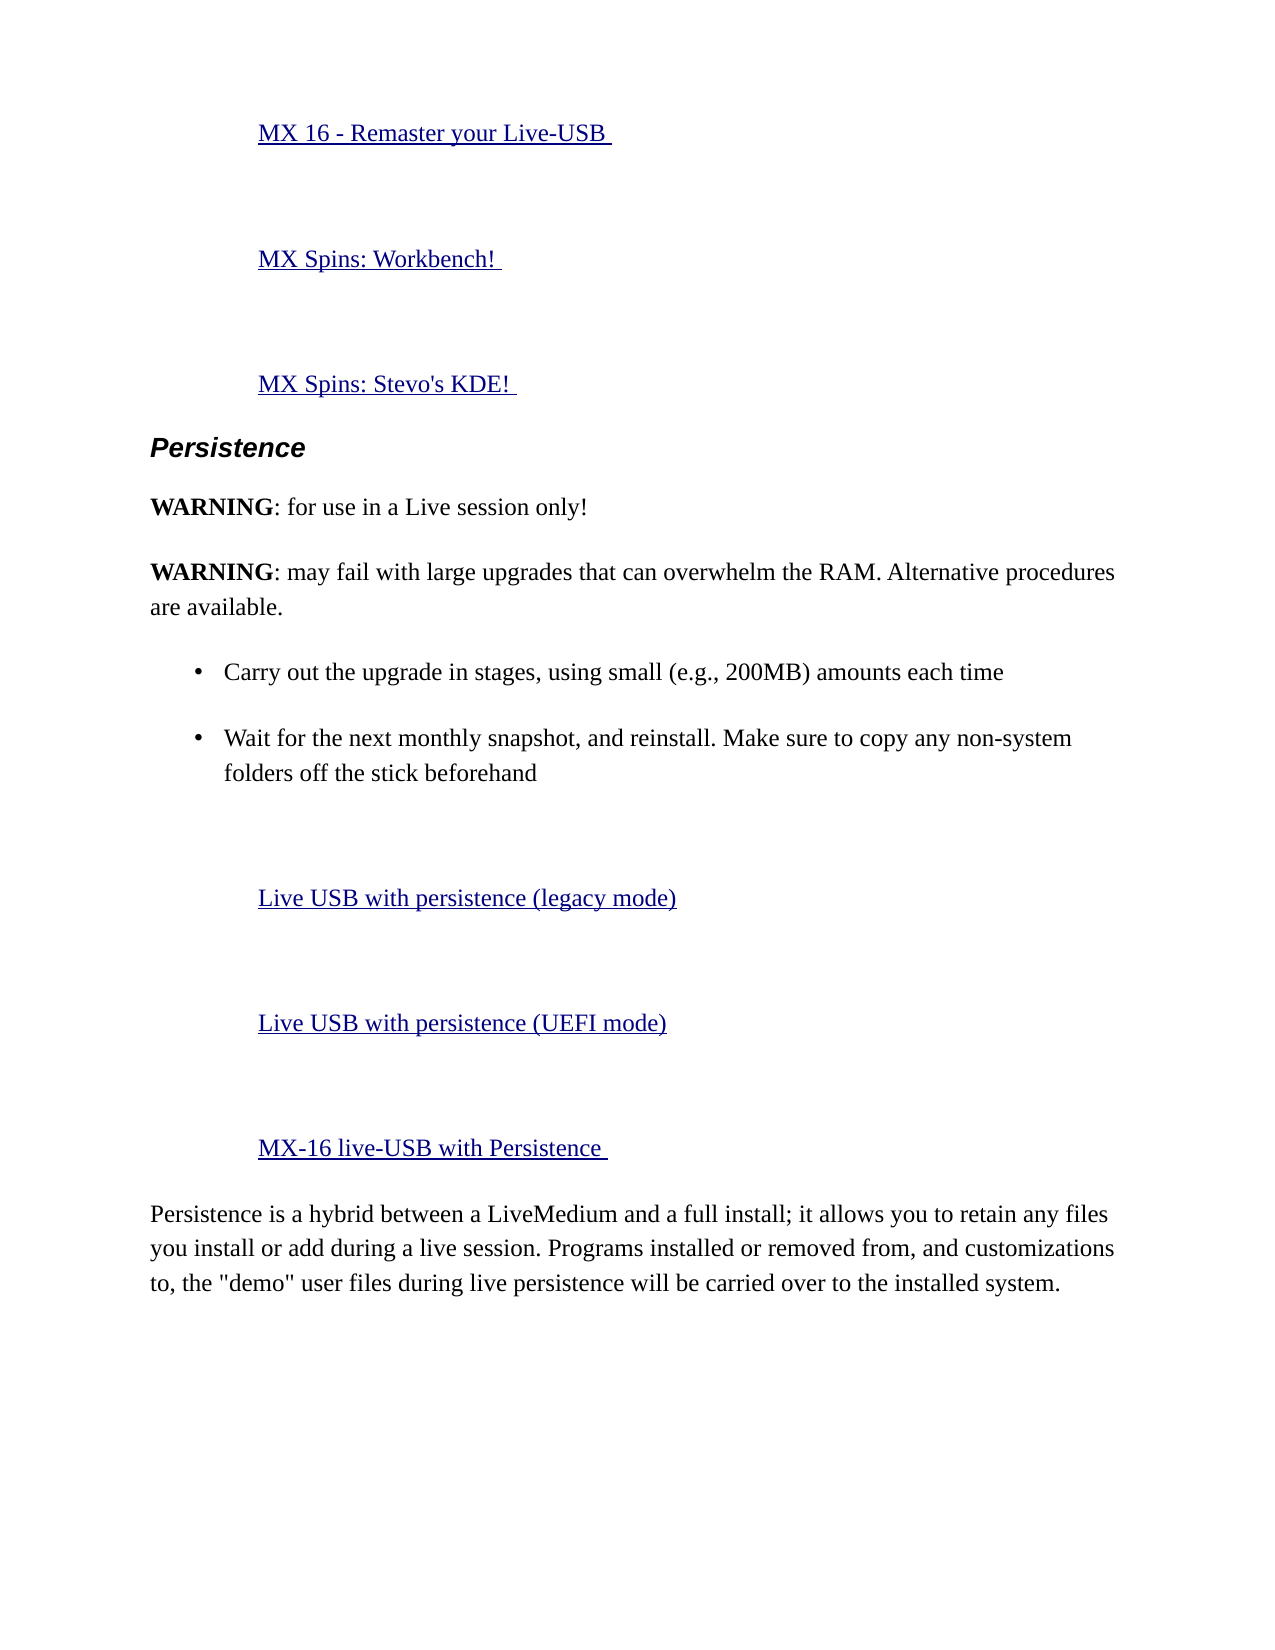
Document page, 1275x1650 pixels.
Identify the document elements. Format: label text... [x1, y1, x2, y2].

subtitle Persistence [150, 432, 1125, 463]
list Carry out the upgrade in stages, using small (e.g., 200MB) amounts each time [194, 657, 1125, 686]
text WARNING: for use in a Live session only! [150, 492, 1125, 520]
text MX Spins: Stevo's KDE! [150, 309, 1125, 398]
text Persistence is a hybrid between a LiveMedium and a full install; it allows you to retain any files you install or add during a live session. Programs installed or removed from, and customizations to, the "demo" user files during live persistence will be carried over to the installed system. [150, 1199, 1125, 1297]
text MX-16 live-USB with Persistence [150, 1074, 1125, 1162]
text Live USB with persistence (legacy mode) [150, 823, 1125, 912]
text MX Spins: Workbench! [150, 184, 1125, 272]
text Live USB with persistence (UEFI mode) [150, 949, 1125, 1037]
text WARNING: may fail with large upgrades that can overwhelm the RAM. Alternative procedures are available. [150, 557, 1125, 621]
text MX 16 - Remaster your Live-USB [150, 59, 1125, 147]
list Wait for the next monthly snapshot, and reinstall. Make sure to copy any non-system folders off the stick beforehand [194, 723, 1125, 786]
